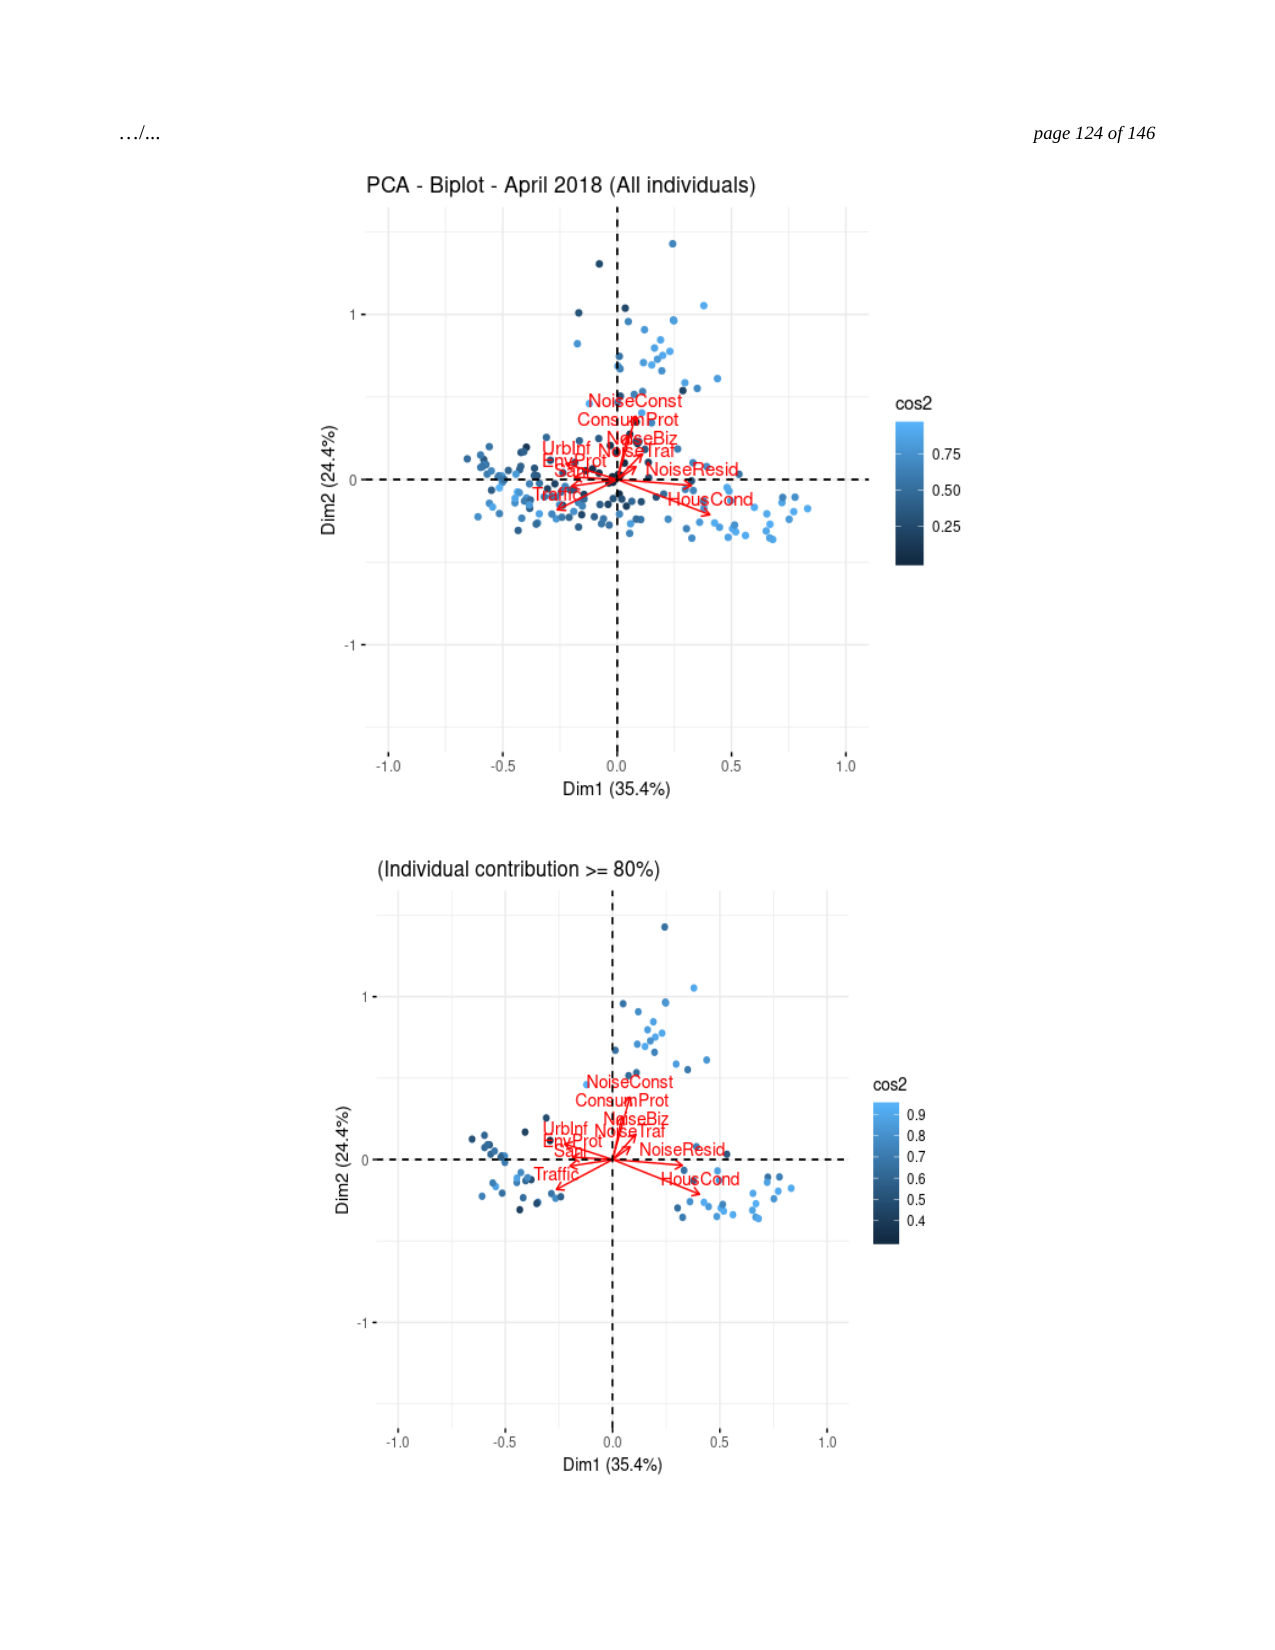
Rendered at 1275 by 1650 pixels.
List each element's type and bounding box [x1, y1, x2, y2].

picture [330, 852, 934, 1482]
picture [315, 169, 969, 804]
